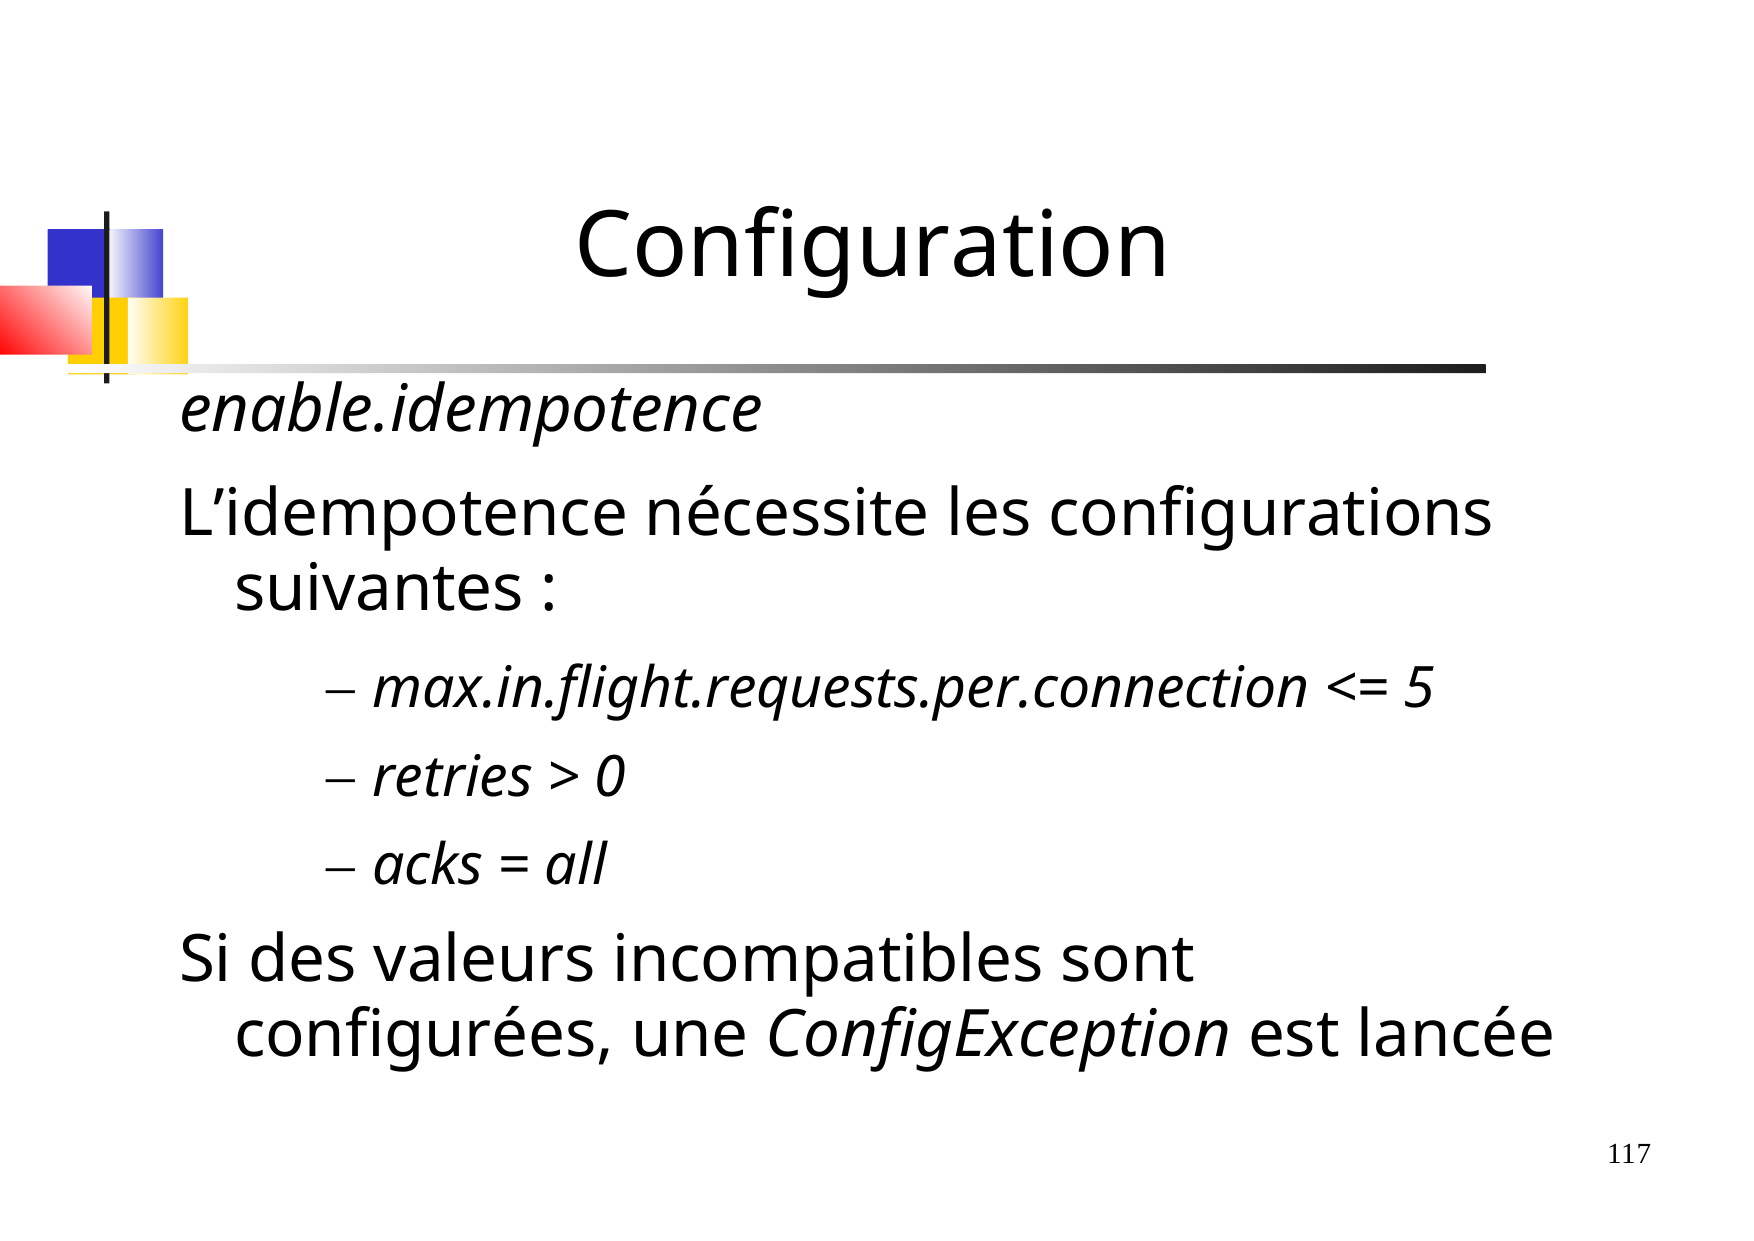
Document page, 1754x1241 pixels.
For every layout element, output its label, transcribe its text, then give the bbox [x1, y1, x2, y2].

list enable.idempotence L’idempotence nécessite les configurations suivantes : max.in.flight.requests.per.connection <= 5 retries > 0 acks = all Si des valeurs incompatibles sont configurées, une ConfigException est lancée [179, 371, 1567, 1091]
title Configuration [179, 139, 1567, 351]
